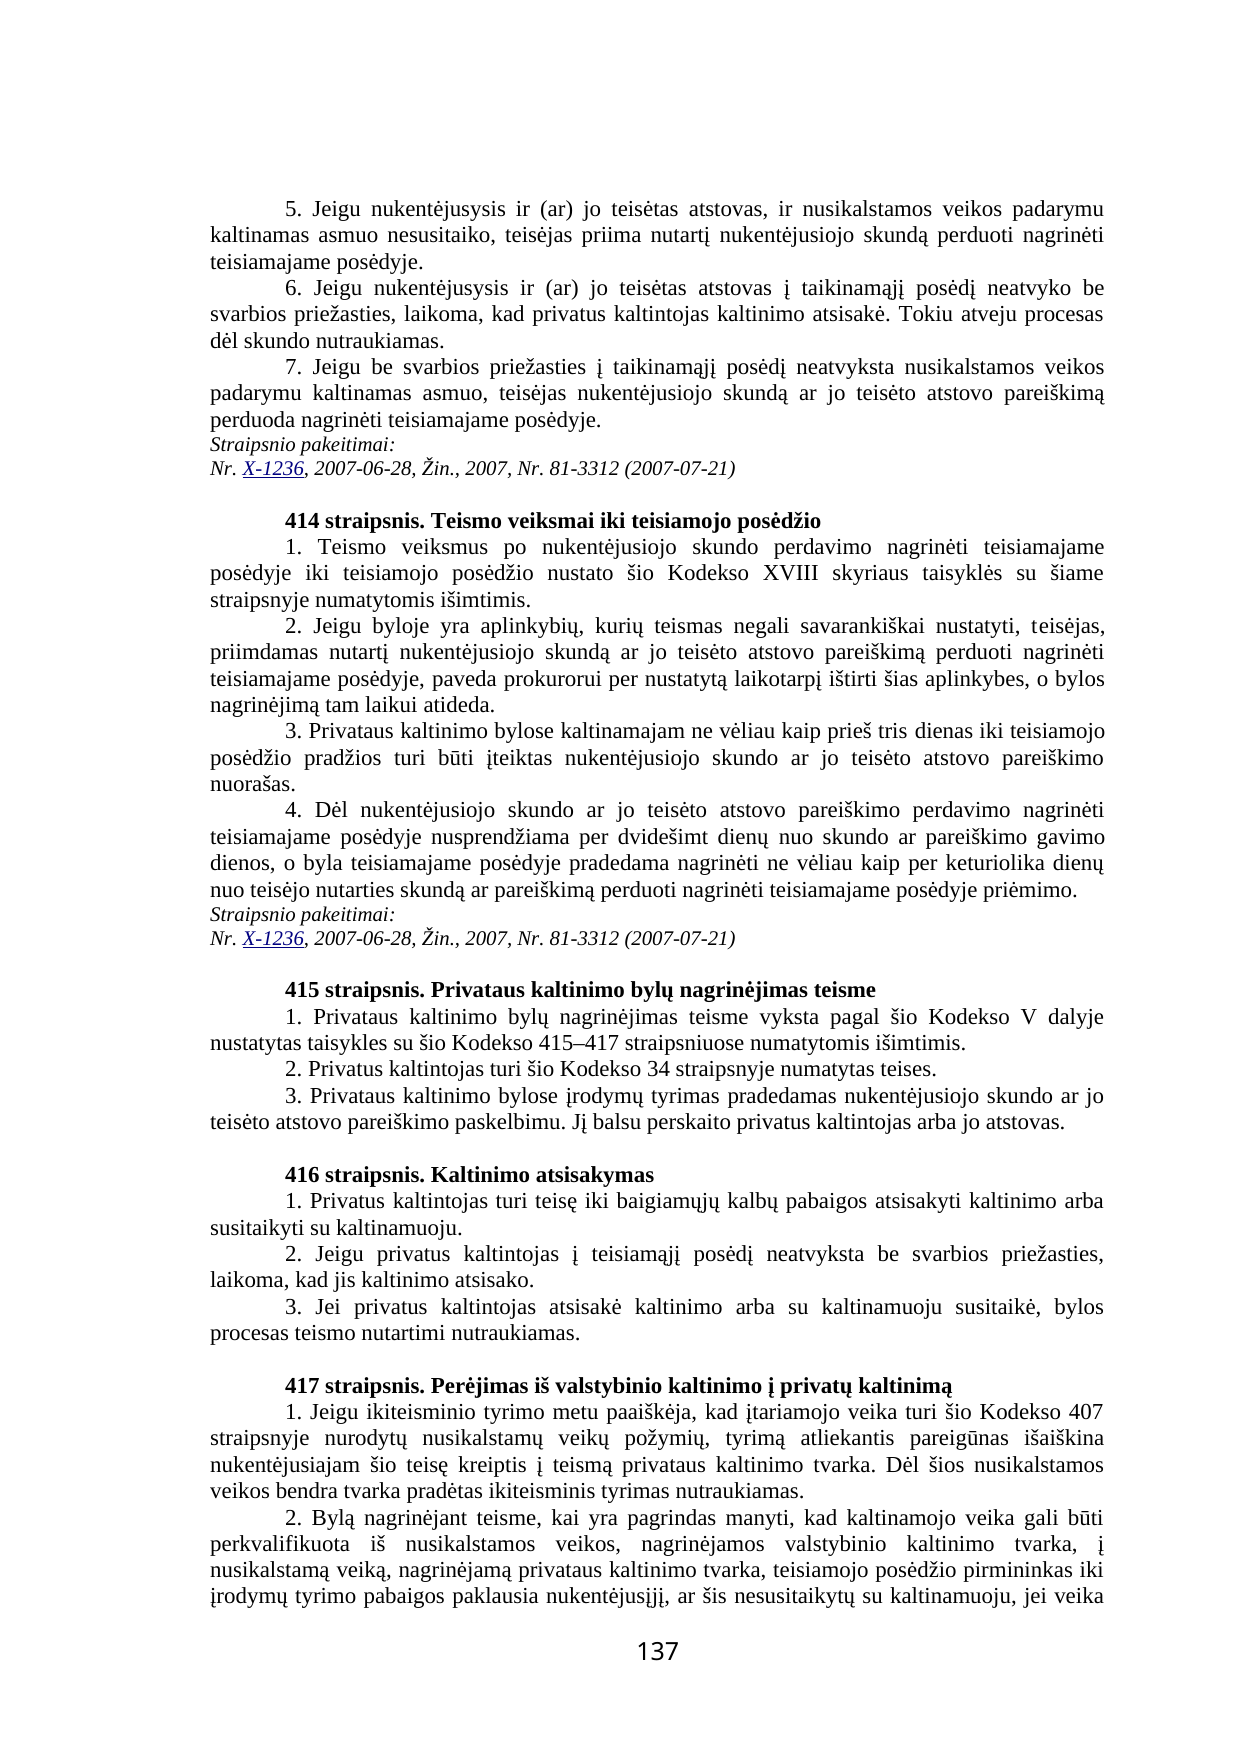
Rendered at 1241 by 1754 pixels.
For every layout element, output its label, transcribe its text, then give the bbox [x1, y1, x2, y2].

text 2. Privatus kaltintojas turi šio Kodekso 34 straipsnyje numatytas teises. [210, 1056, 1106, 1082]
text 2. Bylą nagrinėjant teisme, kai yra pagrindas manyti, kad kaltinamojo veika gali būti perkvalifikuota iš nusikalstamos veikos, nagrinėjamos valstybinio kaltinimo tvarka, į nusikalstamą veiką, nagrinėjamą privataus kaltinimo tvarka, teisiamojo posėdžio pirmininkas iki įrodymų tyrimo pabaigos paklausia nukentėjusįjį, ar šis nesusitaikytų su kaltinamuoju, jei veika [210, 1503, 1106, 1609]
text 4. Dėl nukentėjusiojo skundo ar jo teisėto atstovo pareiškimo perdavimo nagrinėti teisiamajame posėdyje nusprendžiama per dvidešimt dienų nuo skundo ar pareiškimo gavimo dienos, o byla teisiamajame posėdyje pradedama nagrinėti ne vėliau kaip per keturiolika dienų nuo teisėjo nutarties skundą ar pareiškimą perduoti nagrinėti teisiamajame posėdyje priėmimo. [210, 797, 1106, 902]
text 414 straipsnis. Teismo veiksmai iki teisiamojo posėdžio [210, 507, 1106, 533]
text 1. Privataus kaltinimo bylų nagrinėjimas teisme vyksta pagal šio Kodekso V dalyje nustatytas taisykles su šio Kodekso 415–417 straipsniuose numatytomis išimtimis. [210, 1003, 1106, 1056]
text Nr. X-1236, 2007-06-28, Žin., 2007, Nr. 81-3312 (2007-07-21) [210, 926, 1106, 950]
text 6. Jeigu nukentėjusysis ir (ar) jo teisėtas atstovas į taikinamąjį posėdį neatvyko be svarbios priežasties, laikoma, kad privatus kaltintojas kaltinimo atsisakė. Tokiu atveju procesas dėl skundo nutraukiamas. [210, 274, 1106, 353]
text 415 straipsnis. Privataus kaltinimo bylų nagrinėjimas teisme [210, 976, 1106, 1003]
text 1. Privatus kaltintojas turi teisę iki baigiamųjų kalbų pabaigos atsisakyti kaltinimo arba susitaikyti su kaltinamuoju. [210, 1187, 1106, 1240]
text 417 straipsnis. Perėjimas iš valstybinio kaltinimo į privatų kaltinimą [210, 1372, 1106, 1398]
text 3. Jei privatus kaltintojas atsisakė kaltinimo arba su kaltinamuoju susitaikė, bylos procesas teismo nutartimi nutraukiamas. [210, 1293, 1106, 1345]
text Straipsnio pakeitimai: [210, 902, 1106, 926]
text 416 straipsnis. Kaltinimo atsisakymas [210, 1161, 1106, 1187]
text 3. Privataus kaltinimo bylose kaltinamajam ne vėliau kaip prieš tris dienas iki teisiamojo posėdžio pradžios turi būti įteiktas nukentėjusiojo skundo ar jo teisėto atstovo pareiškimo nuorašas. [210, 717, 1106, 797]
text Straipsnio pakeitimai: [210, 432, 1106, 456]
text 1. Jeigu ikiteisminio tyrimo metu paaiškėja, kad įtariamojo veika turi šio Kodekso 407 straipsnyje nurodytų nusikalstamų veikų požymių, tyrimą atliekantis pareigūnas išaiškina nukentėjusiajam šio teisę kreiptis į teismą privataus kaltinimo tvarka. Dėl šios nusikalstamos veikos bendra tvarka pradėtas ikiteisminis tyrimas nutraukiamas. [210, 1398, 1106, 1503]
text Nr. X-1236, 2007-06-28, Žin., 2007, Nr. 81-3312 (2007-07-21) [210, 456, 1106, 480]
text 3. Privataus kaltinimo bylose įrodymų tyrimas pradedamas nukentėjusiojo skundo ar jo teisėto atstovo pareiškimo paskelbimu. Jį balsu perskaito privatus kaltintojas arba jo atstovas. [210, 1082, 1106, 1134]
text 5. Jeigu nukentėjusysis ir (ar) jo teisėtas atstovas, ir nusikalstamos veikos padarymu kaltinamas asmuo nesusitaiko, teisėjas priima nutartį nukentėjusiojo skundą perduoti nagrinėti teisiamajame posėdyje. [210, 195, 1106, 274]
text 2. Jeigu privatus kaltintojas į teisiamąjį posėdį neatvyksta be svarbios priežasties, laikoma, kad jis kaltinimo atsisako. [210, 1240, 1106, 1293]
text 1. Teismo veiksmus po nukentėjusiojo skundo perdavimo nagrinėti teisiamajame posėdyje iki teisiamojo posėdžio nustato šio Kodekso XVIII skyriaus taisyklės su šiame straipsnyje numatytomis išimtimis. [210, 533, 1106, 612]
text 2. Jeigu byloje yra aplinkybių, kurių teismas negali savarankiškai nustatyti, teisėjas, priimdamas nutartį nukentėjusiojo skundą ar jo teisėto atstovo pareiškimą perduoti nagrinėti teisiamajame posėdyje, paveda prokurorui per nustatytą laikotarpį ištirti šias aplinkybes, o bylos nagrinėjimą tam laikui atideda. [210, 612, 1106, 717]
text 7. Jeigu be svarbios priežasties į taikinamąjį posėdį neatvyksta nusikalstamos veikos padarymu kaltinamas asmuo, teisėjas nukentėjusiojo skundą ar jo teisėto atstovo pareiškimą perduoda nagrinėti teisiamajame posėdyje. [210, 353, 1106, 432]
